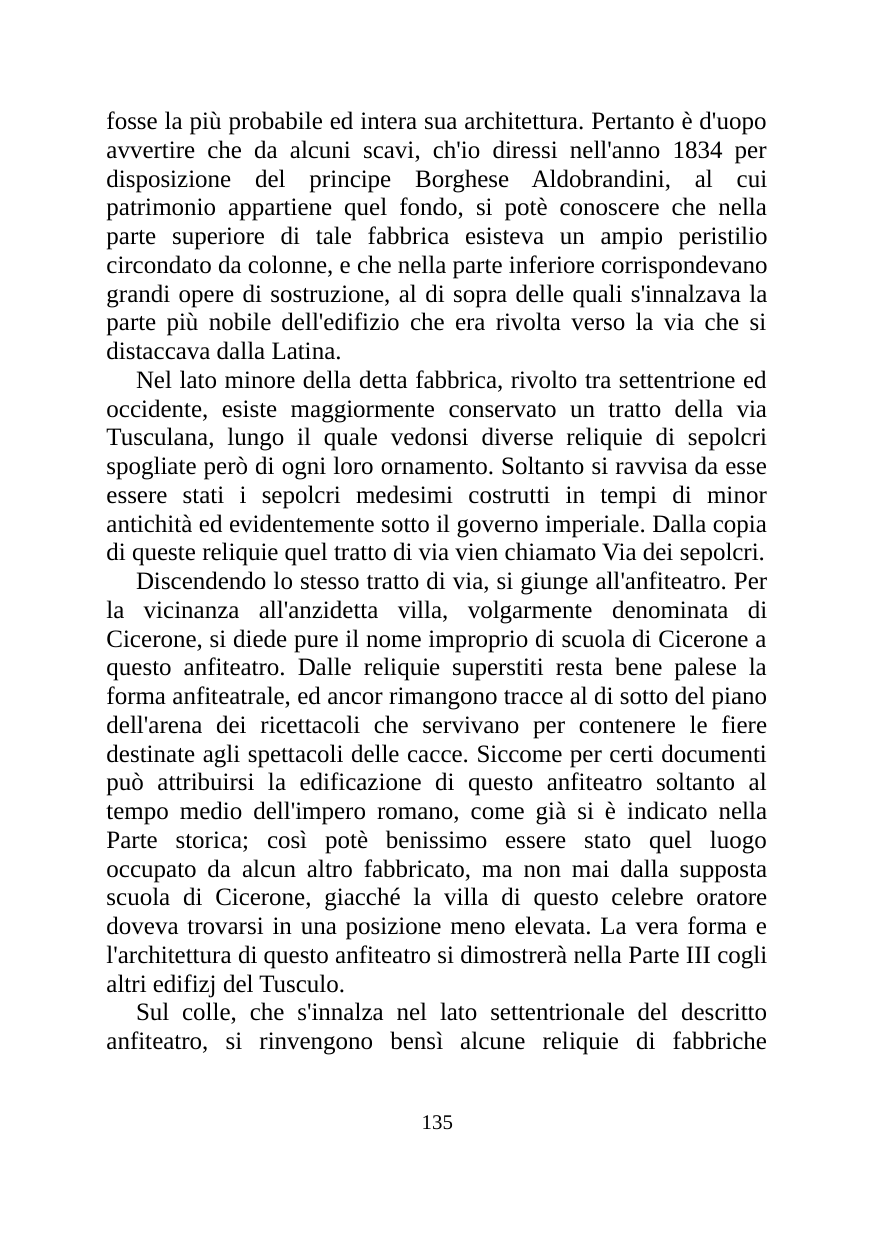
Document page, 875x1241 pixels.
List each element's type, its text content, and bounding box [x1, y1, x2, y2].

text Nel lato minore della detta fabbrica, rivolto tra settentrione ed occidente, esiste maggiormente conservato un tratto della via Tusculana, lungo il quale vedonsi diverse reliquie di sepolcri spogliate però di ogni loro ornamento. Soltanto si ravvisa da esse essere stati i sepolcri medesimi costrutti in tempi di minor antichità ed evidentemente sotto il governo imperiale. Dalla copia di queste reliquie quel tratto di via vien chiamato Via dei sepolcri. [106, 365, 768, 566]
text fosse la più probabile ed intera sua architettura. Pertanto è d'uopo avvertire che da alcuni scavi, ch'io diressi nell'anno 1834 per disposizione del principe Borghese Aldobrandini, al cui patrimonio appartiene quel fondo, si potè conoscere che nella parte superiore di tale fabbrica esisteva un ampio peristilio circondato da colonne, e che nella parte inferiore corrispondevano grandi opere di sostruzione, al di sopra delle quali s'innalzava la parte più nobile dell'edifizio che era rivolta verso la via che si distaccava dalla Latina. [106, 106, 768, 365]
text Sul colle, che s'innalza nel lato settentrionale del descritto anfiteatro, si rinvengono bensì alcune reliquie di fabbriche [106, 997, 768, 1055]
text Discendendo lo stesso tratto di via, si giunge all'anfiteatro. Per la vicinanza all'anzidetta villa, volgarmente denominata di Cicerone, si diede pure il nome improprio di scuola di Cicerone a questo anfiteatro. Dalle reliquie superstiti resta bene palese la forma anfiteatrale, ed ancor rimangono tracce al di sotto del piano dell'arena dei ricettacoli che servivano per contenere le fiere destinate agli spettacoli delle cacce. Siccome per certi documenti può attribuirsi la edificazione di questo anfiteatro soltanto al tempo medio dell'impero romano, come già si è indicato nella Parte storica; così potè benissimo essere stato quel luogo occupato da alcun altro fabbricato, ma non mai dalla supposta scuola di Cicerone, giacché la villa di questo celebre oratore doveva trovarsi in una posizione meno elevata. La vera forma e l'architettura di questo anfiteatro si dimostrerà nella Parte III cogli altri edifizj del Tusculo. [106, 566, 768, 997]
